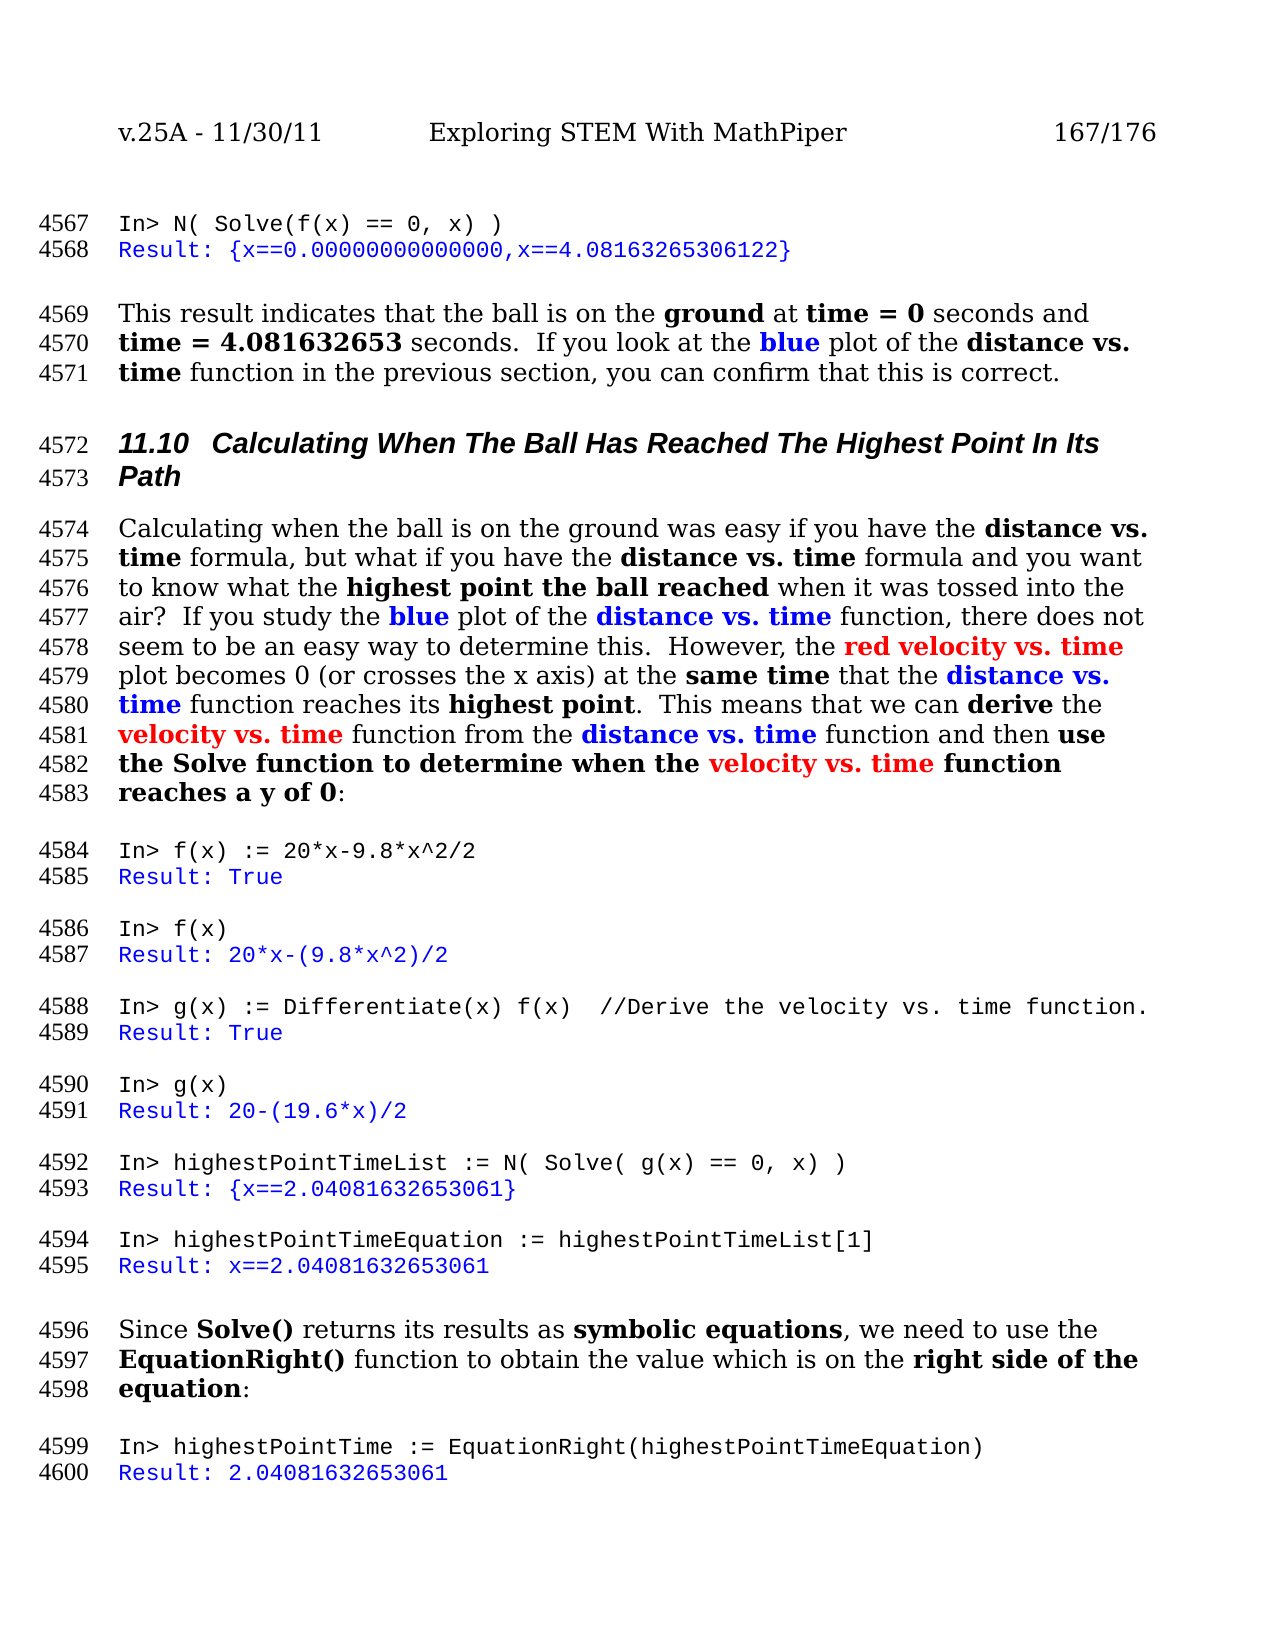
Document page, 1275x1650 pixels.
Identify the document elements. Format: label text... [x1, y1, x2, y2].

text In> f(x) [118, 917, 1157, 943]
text In> highestPointTimeEquation := highestPointTimeList[1] [118, 1229, 1157, 1255]
text In> f(x) := 20*x-9.8*x^2/2 [118, 840, 1157, 866]
text This result indicates that the ball is on the ground at time = 0 seconds and time = 4.081632653 seconds. If you look at the blue plot of the distance vs. time function in the previous section, you can confirm that this is correct. [118, 299, 1157, 387]
text Result: 2.04081632653061 [118, 1462, 1157, 1487]
text Result: {x==0.00000000000000,x==4.08163265306122} [118, 238, 1157, 264]
text Result: {x==2.04081632653061} [118, 1177, 1157, 1203]
text In> N( Solve(f(x) == 0, x) ) [118, 212, 1157, 238]
text In> g(x) := Differentiate(x) f(x) //Derive the velocity vs. time function. [118, 995, 1157, 1021]
text In> highestPointTimeList := N( Solve( g(x) == 0, x) ) [118, 1151, 1157, 1177]
text Result: x==2.04081632653061 [118, 1255, 1157, 1281]
text Result: 20*x-(9.8*x^2)/2 [118, 943, 1157, 969]
text Result: True [118, 866, 1157, 892]
subtitle Calculating When The Ball Has Reached The Highest Point In Its Path [118, 426, 1157, 493]
text In> g(x) [118, 1073, 1157, 1099]
text Result: 20-(19.6*x)/2 [118, 1099, 1157, 1125]
text Since Solve() returns its results as symbolic equations, we need to use the EquationRight() function to obtain the value which is on the right side of the equation: [118, 1316, 1157, 1404]
text Result: True [118, 1021, 1157, 1047]
text Calculating when the ball is on the ground was easy if you have the distance vs. time formula, but what if you have the distance vs. time formula and you want to know what the highest point the ball reached when it was tossed into the air? If you study the blue plot of the distance vs. time function, there does not seem to be an easy way to determine this. However, the red velocity vs. time plot becomes 0 (or crosses the x axis) at the same time that the distance vs. time function reaches its highest point. This means that we can derive the velocity vs. time function from the distance vs. time function and then use the Solve function to determine when the velocity vs. time function reaches a y of 0: [118, 514, 1157, 808]
text In> highestPointTime := EquationRight(highestPointTimeEquation) [118, 1436, 1157, 1462]
